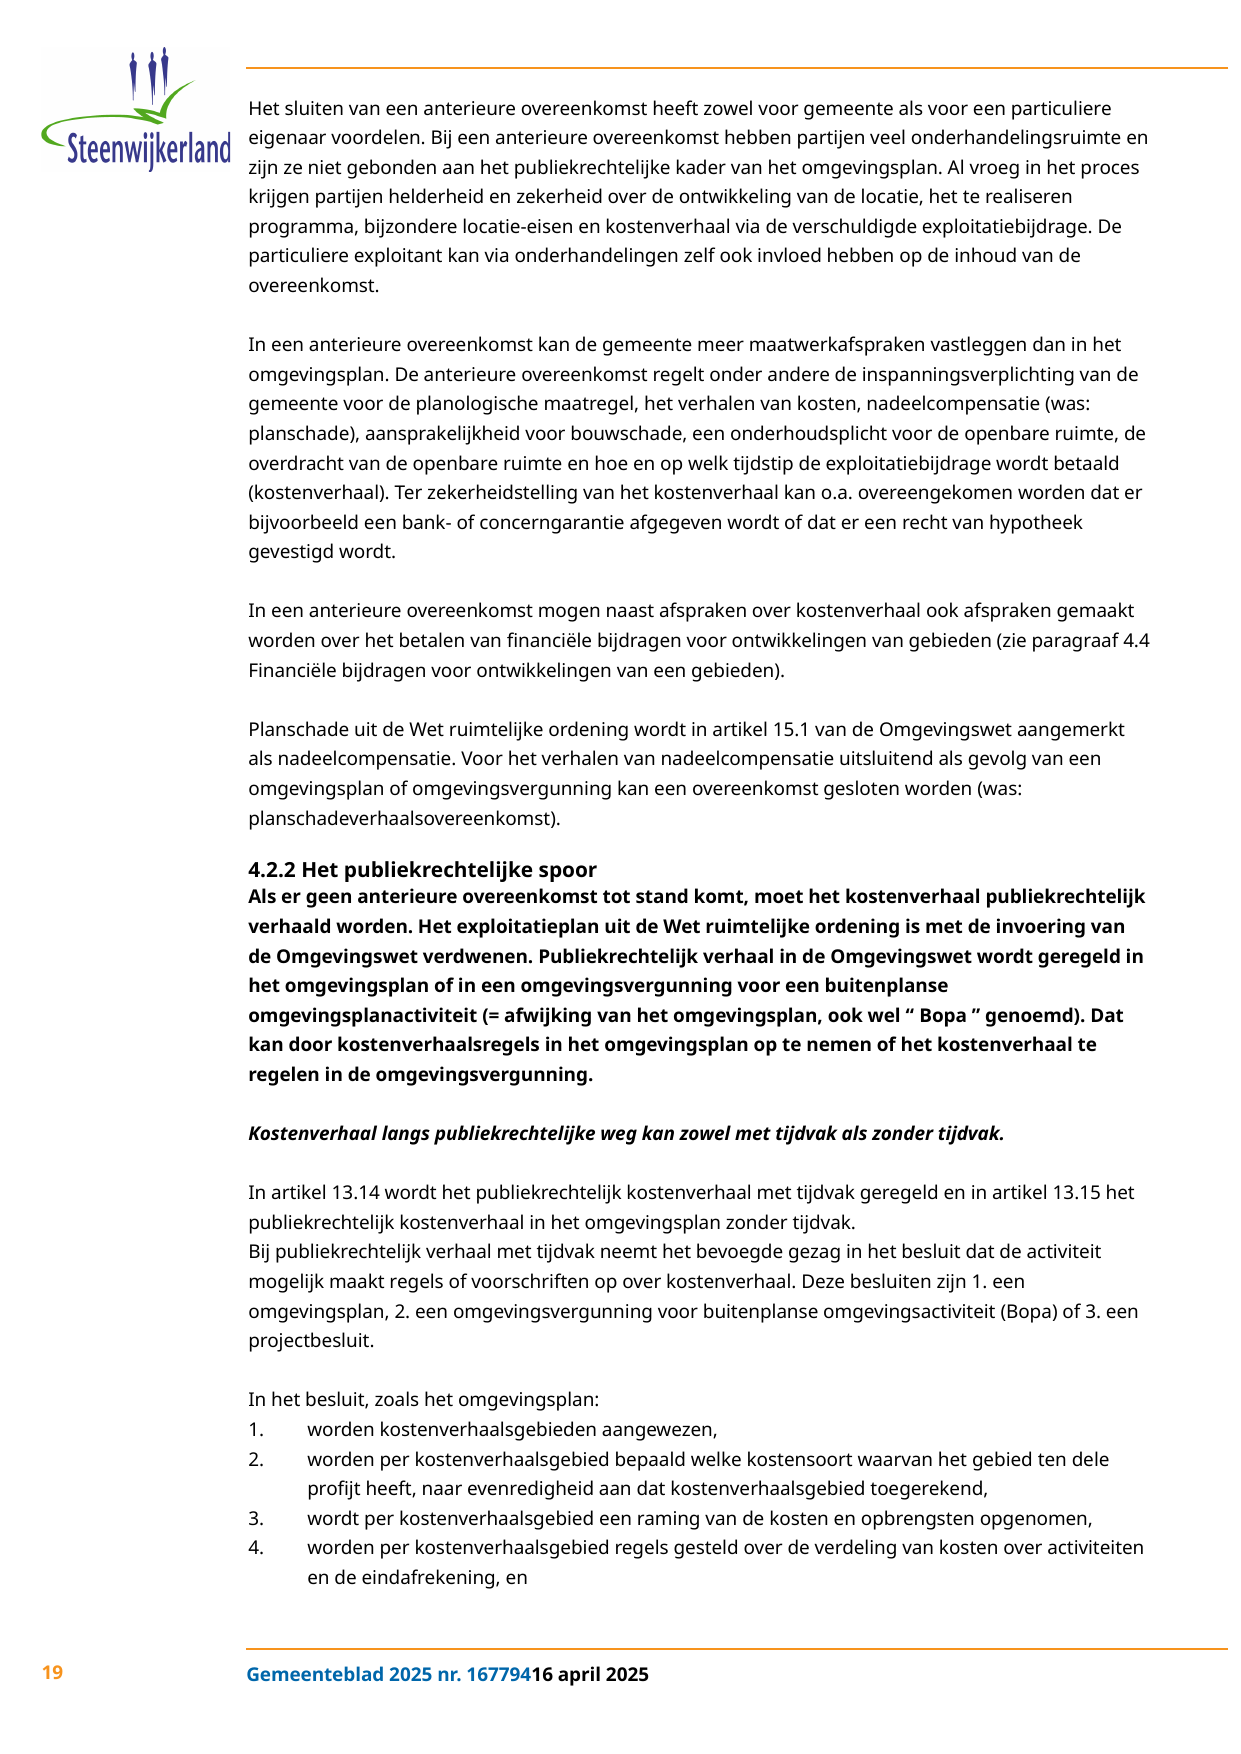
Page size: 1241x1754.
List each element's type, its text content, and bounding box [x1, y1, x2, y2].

list worden kostenverhaalsgebieden aangewezen, [248, 1416, 1152, 1442]
text In artikel 13.14 wordt het publiekrechtelijk kostenverhaal met tijdvak geregeld en in artikel 13.15 het publiekrechtelijk kostenverhaal in het omgevingsplan zonder tijdvak. [248, 1179, 1152, 1235]
text Het sluiten van een anterieure overeenkomst heeft zowel voor gemeente als voor een particuliere eigenaar voordelen. Bij een anterieure overeenkomst hebben partijen veel onderhandelingsruimte en zijn ze niet gebonden aan het publiekrechtelijke kader van het omgevingsplan. Al vroeg in het proces krijgen partijen helderheid en zekerheid over de ontwikkeling van de locatie, het te realiseren programma, bijzondere locatie-eisen en kostenverhaal via de verschuldigde exploitatiebijdrage. De particuliere exploitant kan via onderhandelingen zelf ook invloed hebben op de inhoud van de overeenkomst. [248, 95, 1152, 298]
list wordt per kostenverhaalsgebied een raming van de kosten en opbrengsten opgenomen, [248, 1505, 1152, 1531]
text Planschade uit de Wet ruimtelijke ordening wordt in artikel 15.1 van de Omgevingswet aangemerkt als nadeelcompensatie. Voor het verhalen van nadeelcompensatie uitsluitend als gevolg van een omgevingsplan of omgevingsvergunning kan een overeenkomst gesloten worden (was: planschadeverhaalsovereenkomst). [248, 716, 1152, 831]
text Als er geen anterieure overeenkomst tot stand komt, moet het kostenverhaal publiekrechtelijk verhaald worden. Het exploitatieplan uit de Wet ruimtelijke ordening is met de invoering van de Omgevingswet verdwenen. Publiekrechtelijk verhaal in de Omgevingswet wordt geregeld in het omgevingsplan of in een omgevingsvergunning voor een buitenplanse omgevingsplanactiviteit (= afwijking van het omgevingsplan, ook wel “ Bopa ” genoemd). Dat kan door kostenverhaalsregels in het omgevingsplan op te nemen of het kostenverhaal te regelen in de omgevingsvergunning. [248, 884, 1152, 1087]
text In een anterieure overeenkomst mogen naast afspraken over kostenverhaal ook afspraken gemaakt worden over het betalen van financiële bijdragen voor ontwikkelingen van gebieden (zie paragraaf 4.4 Financiële bijdragen voor ontwikkelingen van een gebieden). [248, 598, 1152, 683]
text Kostenverhaal langs publiekrechtelijke weg kan zowel met tijdvak als zonder tijdvak. [248, 1120, 1152, 1146]
picture [41, 47, 231, 172]
text In het besluit, zoals het omgevingsplan: [248, 1387, 1152, 1412]
list worden per kostenverhaalsgebied bepaald welke kostensoort waarvan het gebied ten dele profijt heeft, naar evenredigheid aan dat kostenverhaalsgebied toegerekend, [248, 1446, 1152, 1501]
list worden per kostenverhaalsgebied regels gesteld over de verdeling van kosten over activiteiten en de eindafrekening, en [248, 1534, 1152, 1590]
text 4.2.2 Het publiekrechtelijke spoor [248, 855, 1152, 884]
text In een anterieure overeenkomst kan de gemeente meer maatwerkafspraken vastleggen dan in het omgevingsplan. De anterieure overeenkomst regelt onder andere de inspanningsverplichting van de gemeente voor de planologische maatregel, het verhalen van kosten, nadeelcompensatie (was: planschade), aansprakelijkheid voor bouwschade, een onderhoudsplicht voor de openbare ruimte, de overdracht van de openbare ruimte en hoe en op welk tijdstip de exploitatiebijdrage wordt betaald (kostenverhaal). Ter zekerheidstelling van het kostenverhaal kan o.a. overeengekomen worden dat er bijvoorbeeld een bank- of concerngarantie afgegeven wordt of dat er een recht van hypotheek gevestigd wordt. [248, 331, 1152, 564]
text Bij publiekrechtelijk verhaal met tijdvak neemt het bevoegde gezag in het besluit dat de activiteit mogelijk maakt regels of voorschriften op over kostenverhaal. Deze besluiten zijn 1. een omgevingsplan, 2. een omgevingsvergunning voor buitenplanse omgevingsactiviteit (Bopa) of 3. een projectbesluit. [248, 1239, 1152, 1353]
